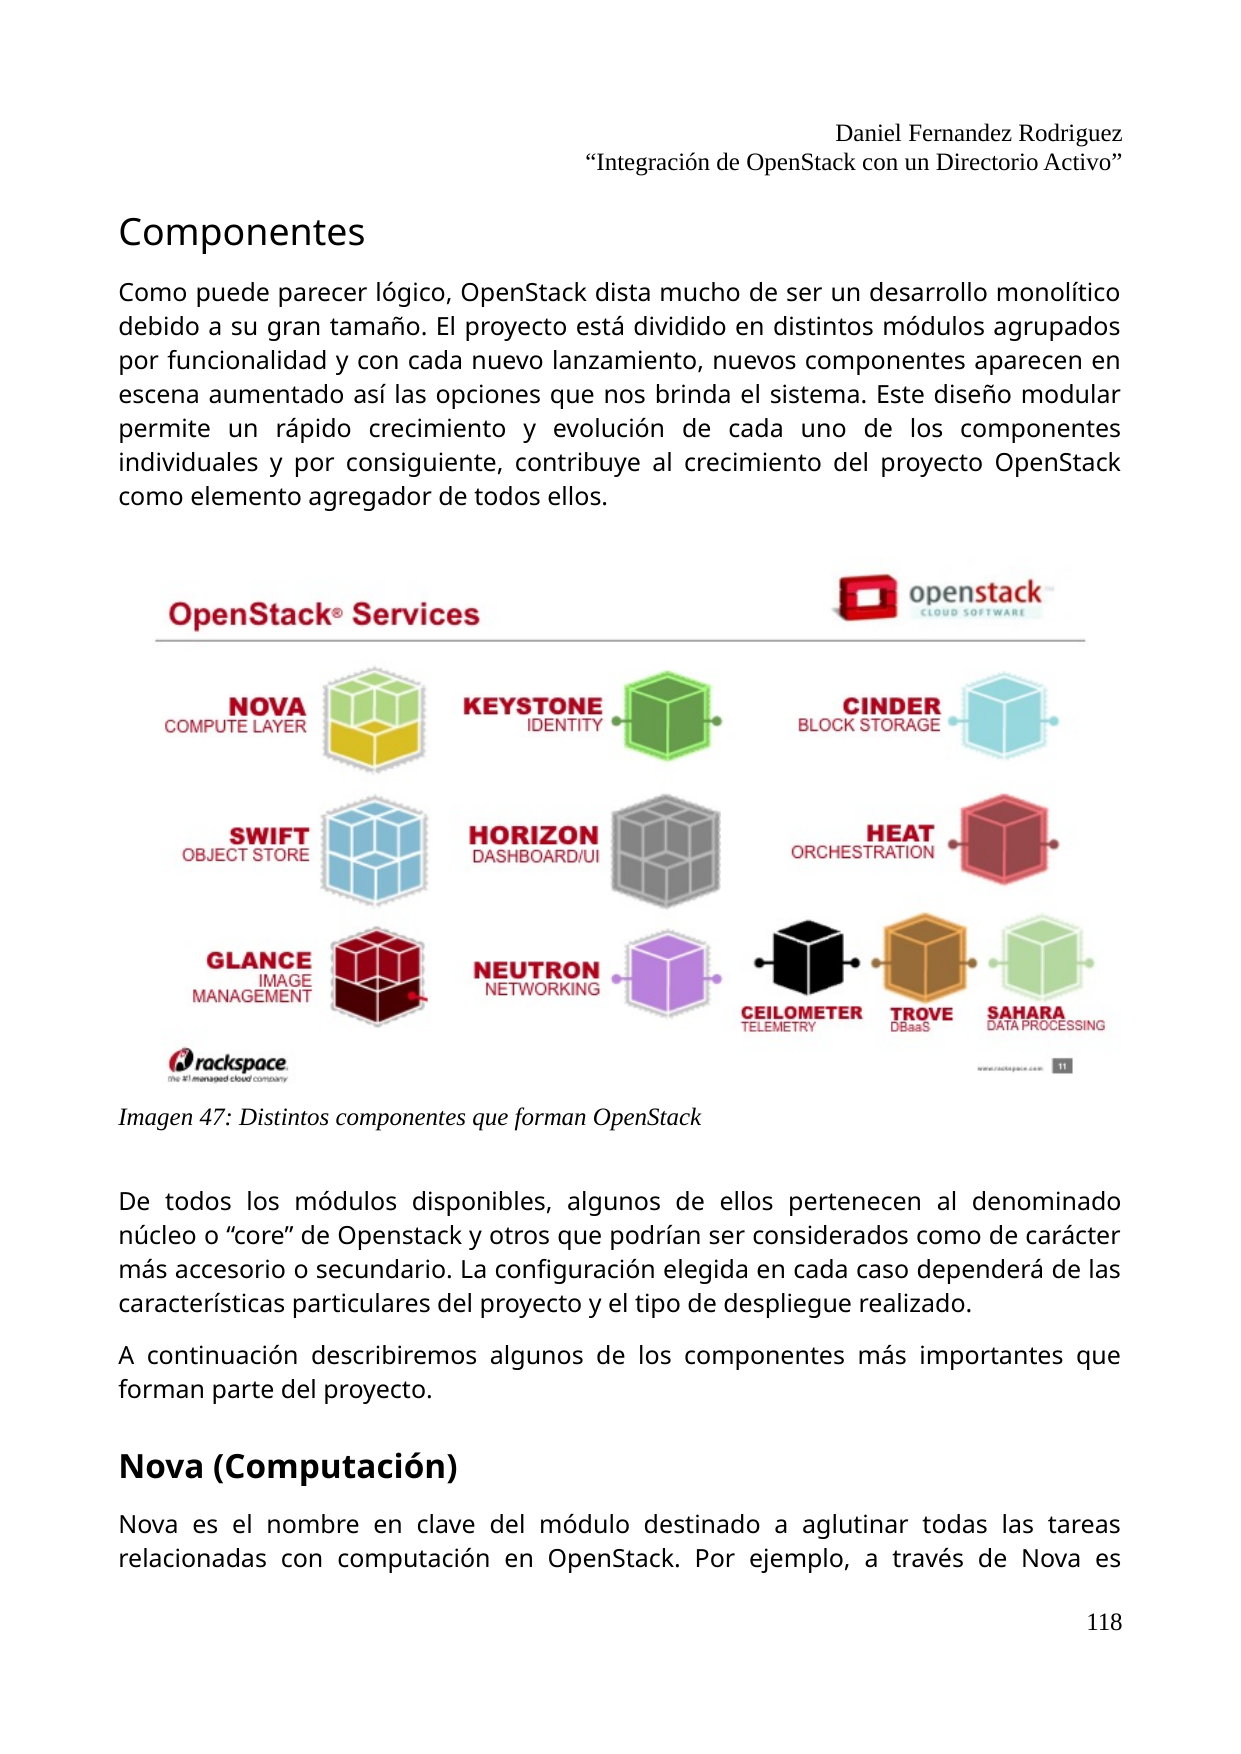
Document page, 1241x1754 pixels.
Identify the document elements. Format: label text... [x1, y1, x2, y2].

text De todos los módulos disponibles, algunos de ellos pertenecen al denominado núcleo o “core” de Openstack y otros que podrían ser considerados como de carácter más accesorio o secundario. La configuración elegida en cada caso dependerá de las características particulares del proyecto y el tipo de despliegue realizado. [118, 1183, 1122, 1319]
text Como puede parecer lógico, OpenStack dista mucho de ser un desarrollo monolítico debido a su gran tamaño. El proyecto está dividido en distintos módulos agrupados por funcionalidad y con cada nuevo lanzamiento, nuevos componentes aparecen en escena aumentado así las opciones que nos brinda el sistema. Este diseño modular permite un rápido crecimiento y evolución de cada uno de los componentes individuales y por consiguiente, contribuye al crecimiento del proyecto OpenStack como elemento agregador de todos ellos. [118, 275, 1122, 513]
text Nova es el nombre en clave del módulo destinado a aglutinar todas las tareas relacionadas con computación en OpenStack. Por ejemplo, a través de Nova es [118, 1507, 1122, 1575]
subtitle Nova (Computación) [118, 1443, 1122, 1488]
text A continuación describiremos algunos de los componentes más importantes que forman parte del proyecto. [118, 1338, 1122, 1406]
subtitle Componentes [118, 205, 1122, 256]
text Imagen 47: Distintos componentes que forman OpenStack [118, 1103, 1122, 1131]
picture [118, 537, 1123, 1103]
